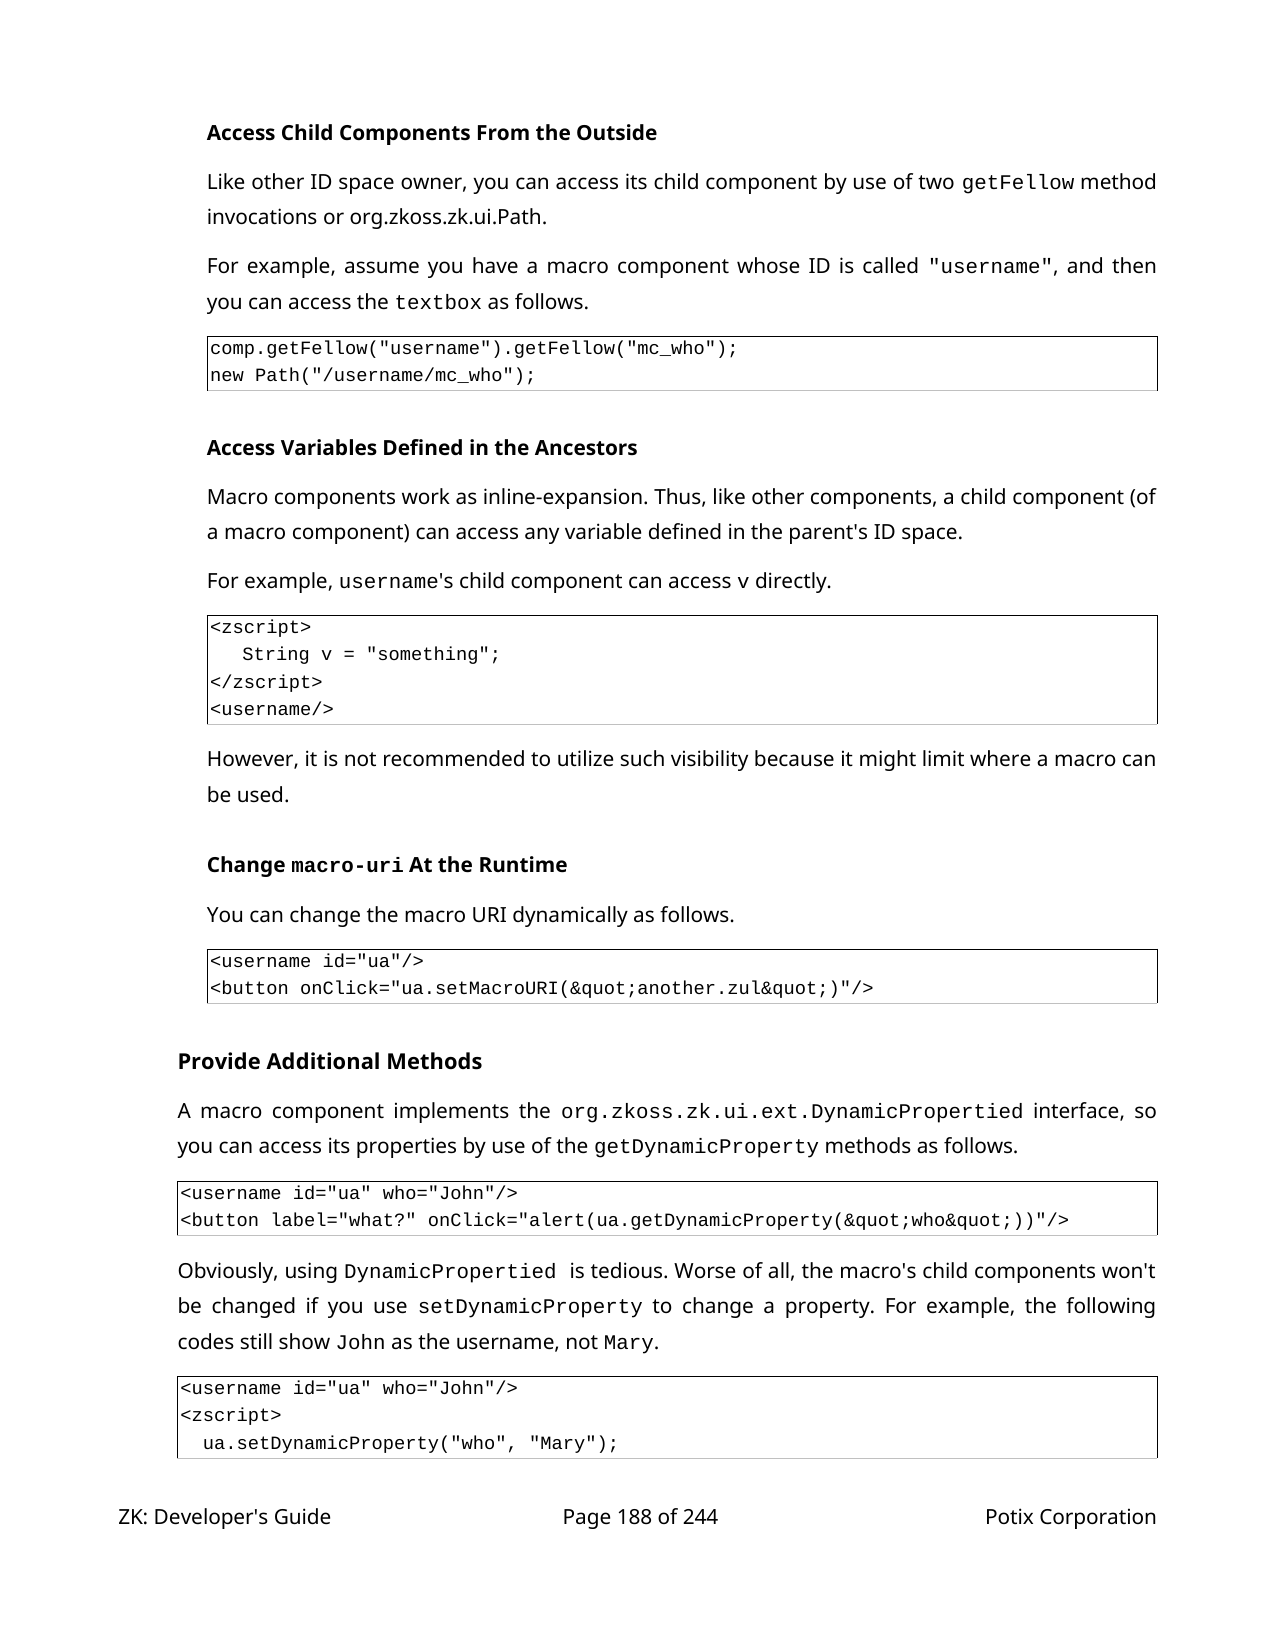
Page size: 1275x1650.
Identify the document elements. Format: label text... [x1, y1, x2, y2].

text <zscript> [178, 1403, 1157, 1428]
text For example, assume you have a macro component whose ID is called "username", and then you can access the textbox as follows. [207, 251, 1157, 315]
text <button onClick="ua.setMacroURI(&quot;another.zul&quot;)"/> [208, 976, 1157, 1003]
text <button label="what?" onClick="alert(ua.getDynamicProperty(&quot;who&quot;))"/> [178, 1208, 1157, 1235]
text Like other ID space owner, you can access its child component by use of two getFellow method invocations or org.zkoss.zk.ui.Path. [207, 167, 1157, 231]
text <zscript> [208, 616, 1157, 639]
text </zscript> [208, 669, 1157, 694]
text new Path("/username/mc_who"); [208, 363, 1157, 390]
text However, it is not recommended to utilize such visibility because it might limit where a macro can be used. [207, 744, 1157, 808]
text Obviously, using DynamicPropertied is tedious. Worse of all, the macro's child components won't be changed if you use setDynamicProperty to change a property. For example, the following codes still show John as the username, not Mary. [177, 1256, 1157, 1356]
text ua.setDynamicProperty("who", "Mary"); [178, 1431, 1157, 1458]
text <username id="ua" who="John"/> [178, 1182, 1157, 1205]
text For example, username's child component can access v directly. [207, 566, 1157, 594]
text <username id="ua"/> [208, 950, 1157, 973]
text comp.getFellow("username").getFellow("mc_who"); [208, 337, 1157, 360]
subtitle Access Variables Defined in the Ancestors [207, 433, 1157, 461]
text String v = "something"; [208, 642, 1157, 667]
text Macro components work as inline-expansion. Thus, like other components, a child component (of a macro component) can access any variable defined in the parent's ID space. [207, 482, 1157, 545]
text <username id="ua" who="John"/> [178, 1377, 1157, 1400]
subtitle Provide Additional Methods [177, 1046, 1157, 1076]
text A macro component implements the org.zkoss.zk.ui.ext.DynamicPropertied interface, so you can access its properties by use of the getDynamicProperty methods as follows. [177, 1096, 1157, 1160]
subtitle Access Child Components From the Outside [207, 118, 1157, 146]
subtitle Change macro-uri At the Runtime [207, 851, 1157, 879]
text <username/> [208, 697, 1157, 724]
text You can change the macro URI dynamically as follows. [207, 900, 1157, 928]
